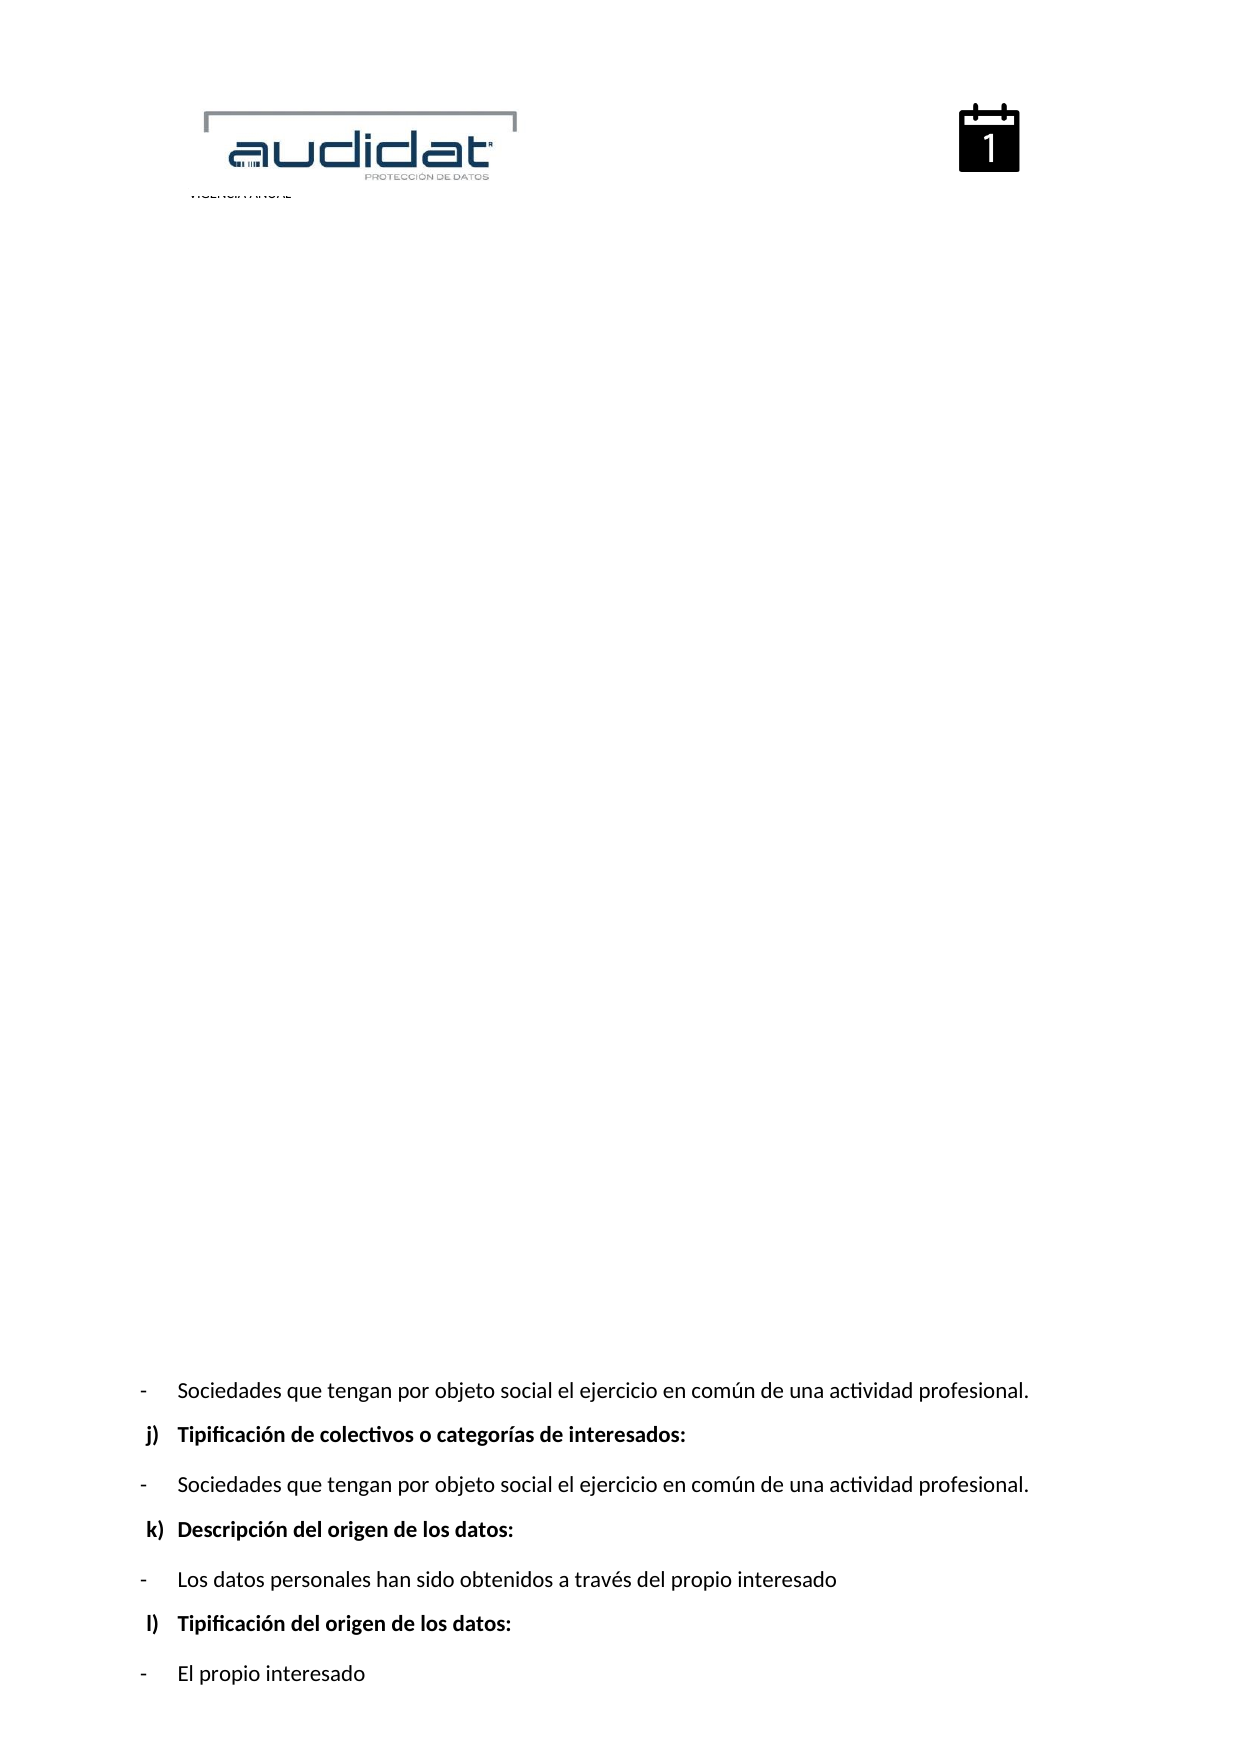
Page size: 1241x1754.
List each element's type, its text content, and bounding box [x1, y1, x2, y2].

list Sociedades que tengan por objeto social el ejercicio en común de una actividad profesional. [140, 1471, 1064, 1498]
list El propio interesado [140, 1659, 1064, 1687]
list Descripción del origen de los datos: [146, 1515, 1064, 1543]
list Los datos personales han sido obtenidos a través del propio interesado [140, 1565, 1064, 1593]
list Tipificación de colectivos o categorías de interesados: [146, 1420, 1064, 1448]
list Sociedades que tengan por objeto social el ejercicio en común de una actividad profesional. [140, 1376, 1064, 1404]
list Tipificación del origen de los datos: [146, 1609, 1064, 1637]
